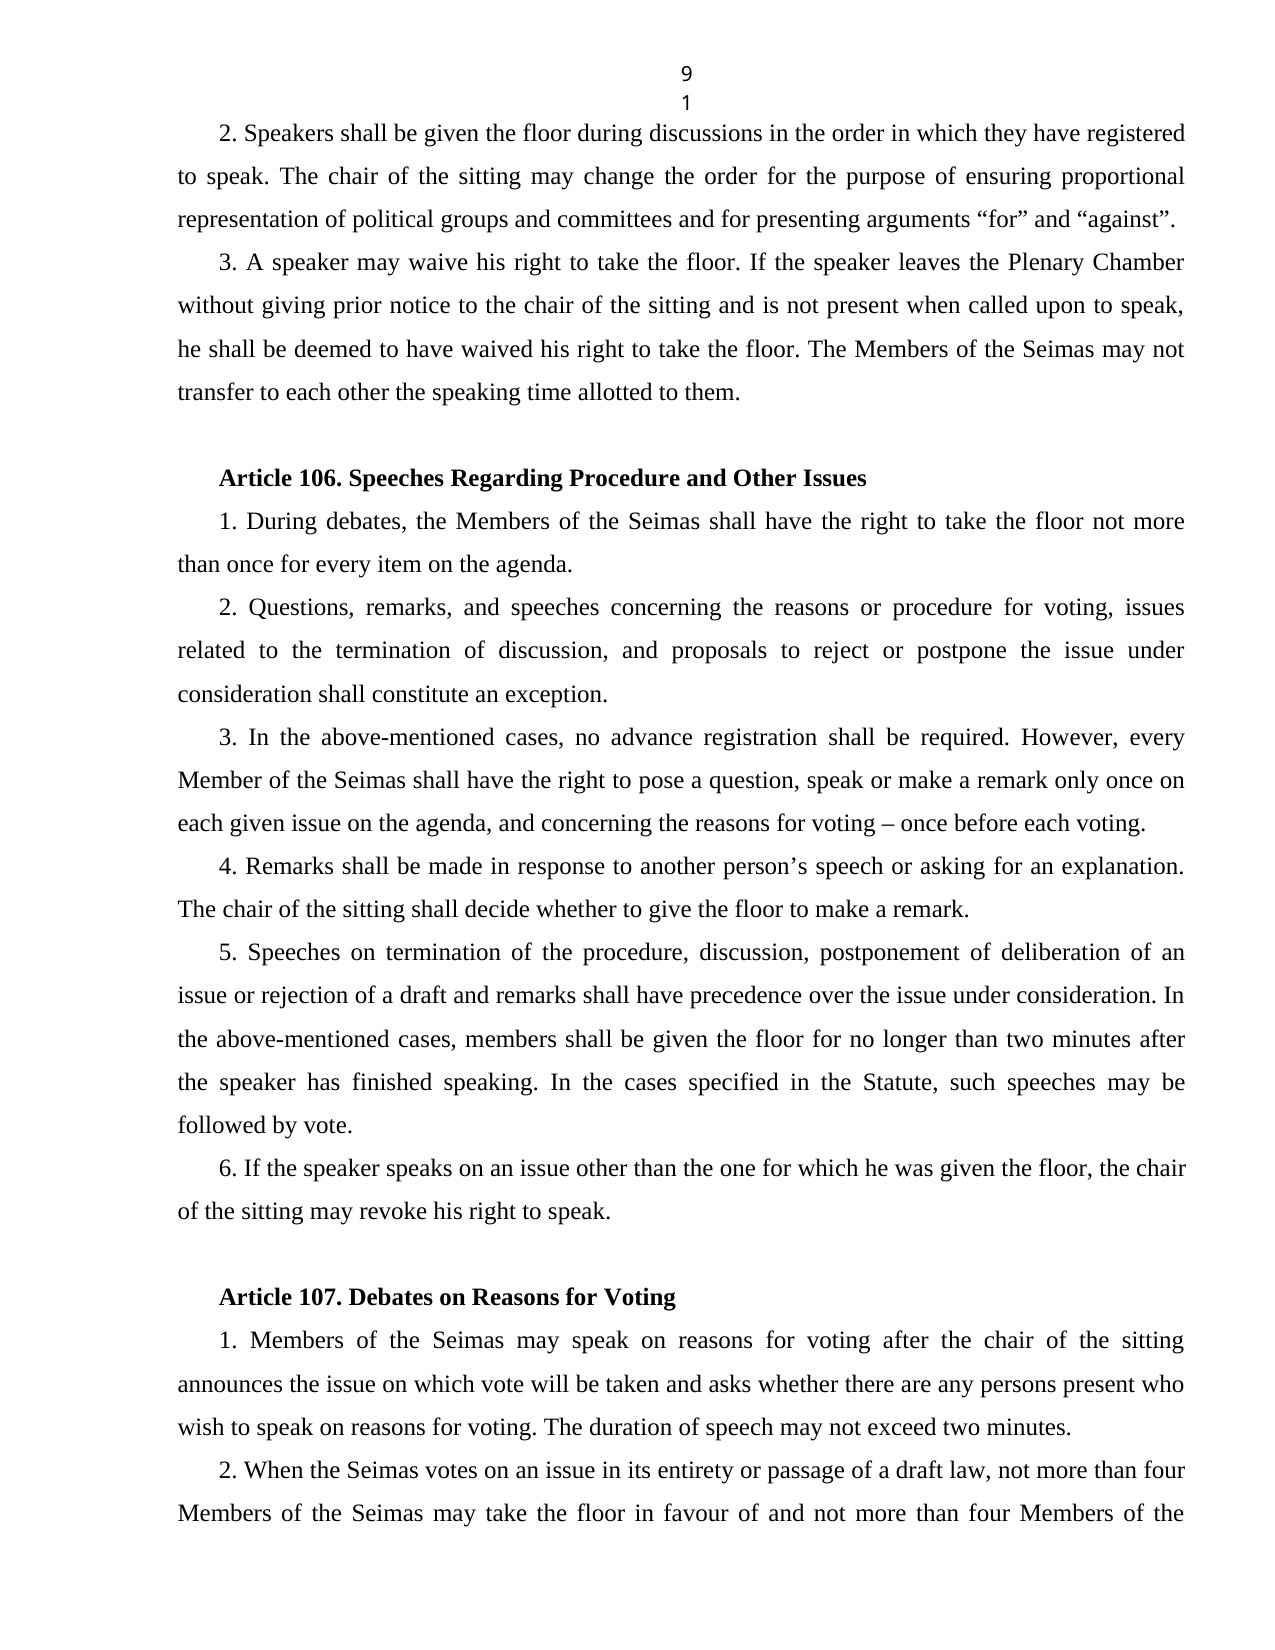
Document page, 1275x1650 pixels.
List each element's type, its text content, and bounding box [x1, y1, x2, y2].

text Article 107. Debates on Reasons for Voting [177, 1282, 1186, 1311]
text 2. Speakers shall be given the floor during discussions in the order in which they have registered to speak. The chair of the sitting may change the order for the purpose of ensuring proportional representation of political groups and committees and for presenting arguments “for” and “against”. [177, 118, 1186, 233]
text 4. Remarks shall be made in response to another person’s speech or asking for an explanation. The chair of the sitting shall decide whether to give the floor to make a remark. [177, 851, 1186, 923]
text 1. Members of the Seimas may speak on reasons for voting after the chair of the sitting announces the issue on which vote will be taken and asks whether there are any persons present who wish to speak on reasons for voting. The duration of speech may not exceed two minutes. [177, 1326, 1186, 1441]
text 5. Speeches on termination of the procedure, discussion, postponement of deliberation of an issue or rejection of a draft and remarks shall have precedence over the issue under consideration. In the above-mentioned cases, members shall be given the floor for no longer than two minutes after the speaker has finished speaking. In the cases specified in the Statute, such speeches may be followed by vote. [177, 937, 1186, 1139]
text 2. Questions, remarks, and speeches concerning the reasons or procedure for voting, issues related to the termination of discussion, and proposals to reject or postpone the issue under consideration shall constitute an exception. [177, 592, 1186, 707]
text 2. When the Seimas votes on an issue in its entirety or passage of a draft law, not more than four Members of the Seimas may take the floor in favour of and not more than four Members of the [177, 1455, 1186, 1527]
text 6. If the speaker speaks on an issue other than the one for which he was given the floor, the chair of the sitting may revoke his right to speak. [177, 1153, 1186, 1225]
text Article 106. Speeches Regarding Procedure and Other Issues [177, 463, 1186, 492]
text 3. In the above-mentioned cases, no advance registration shall be required. However, every Member of the Seimas shall have the right to pose a question, speak or make a remark only once on each given issue on the agenda, and concerning the reasons for voting – once before each voting. [177, 722, 1186, 837]
text 3. A speaker may waive his right to take the floor. If the speaker leaves the Plenary Chamber without giving prior notice to the chair of the sitting and is not present when called upon to speak, he shall be deemed to have waived his right to take the floor. The Members of the Seimas may not transfer to each other the speaking time allotted to them. [177, 247, 1186, 406]
text 1. During debates, the Members of the Seimas shall have the right to take the floor not more than once for every item on the agenda. [177, 506, 1186, 578]
